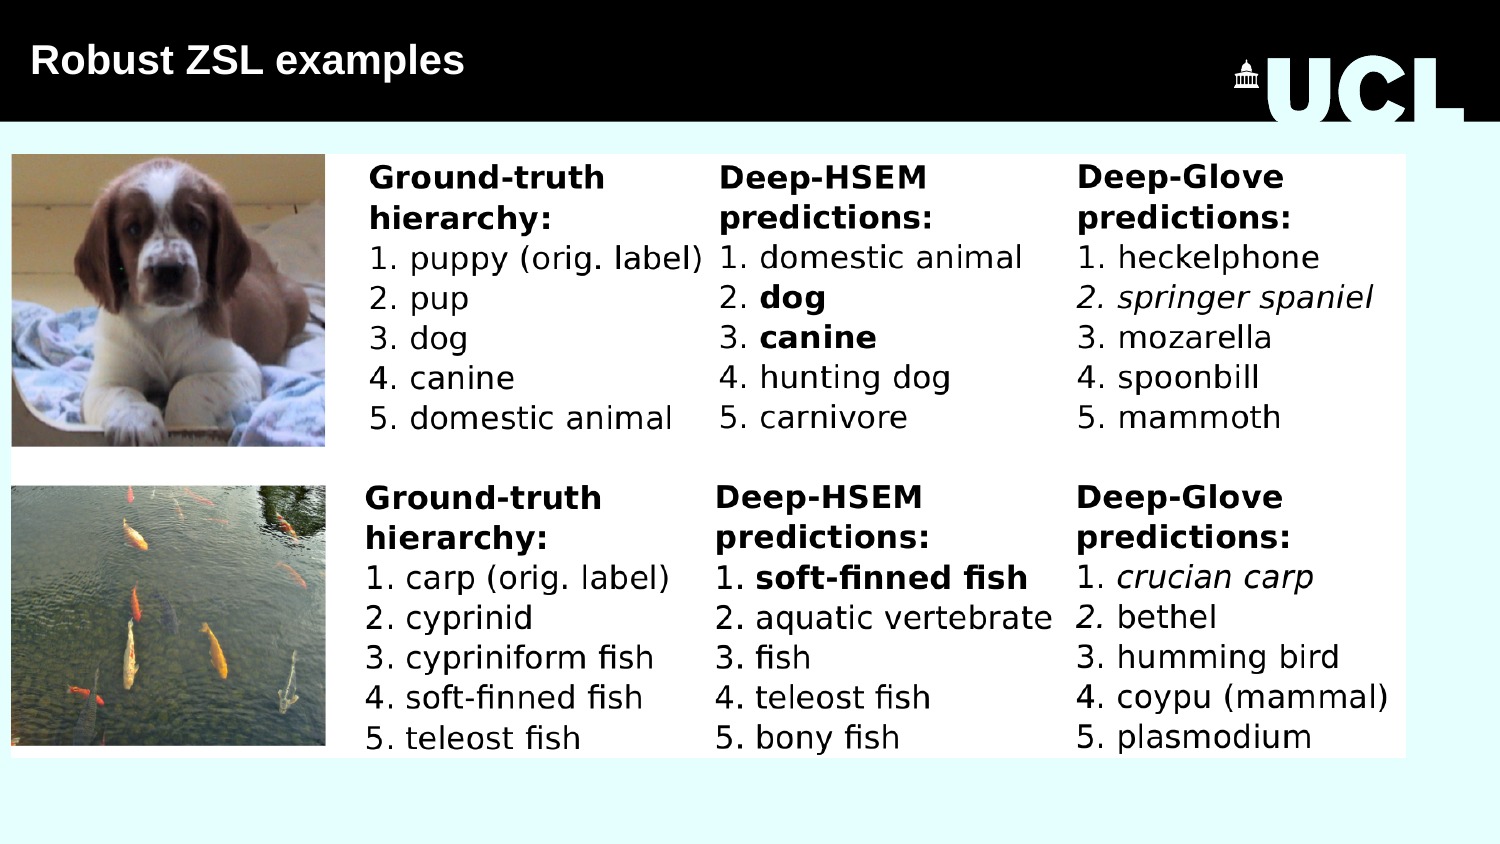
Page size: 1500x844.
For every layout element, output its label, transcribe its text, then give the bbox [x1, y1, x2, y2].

text_box Robust ZSL examples [30, 32, 466, 83]
picture [1234, 59, 1259, 88]
text_box [0, 0, 1500, 122]
picture [11, 154, 1406, 758]
